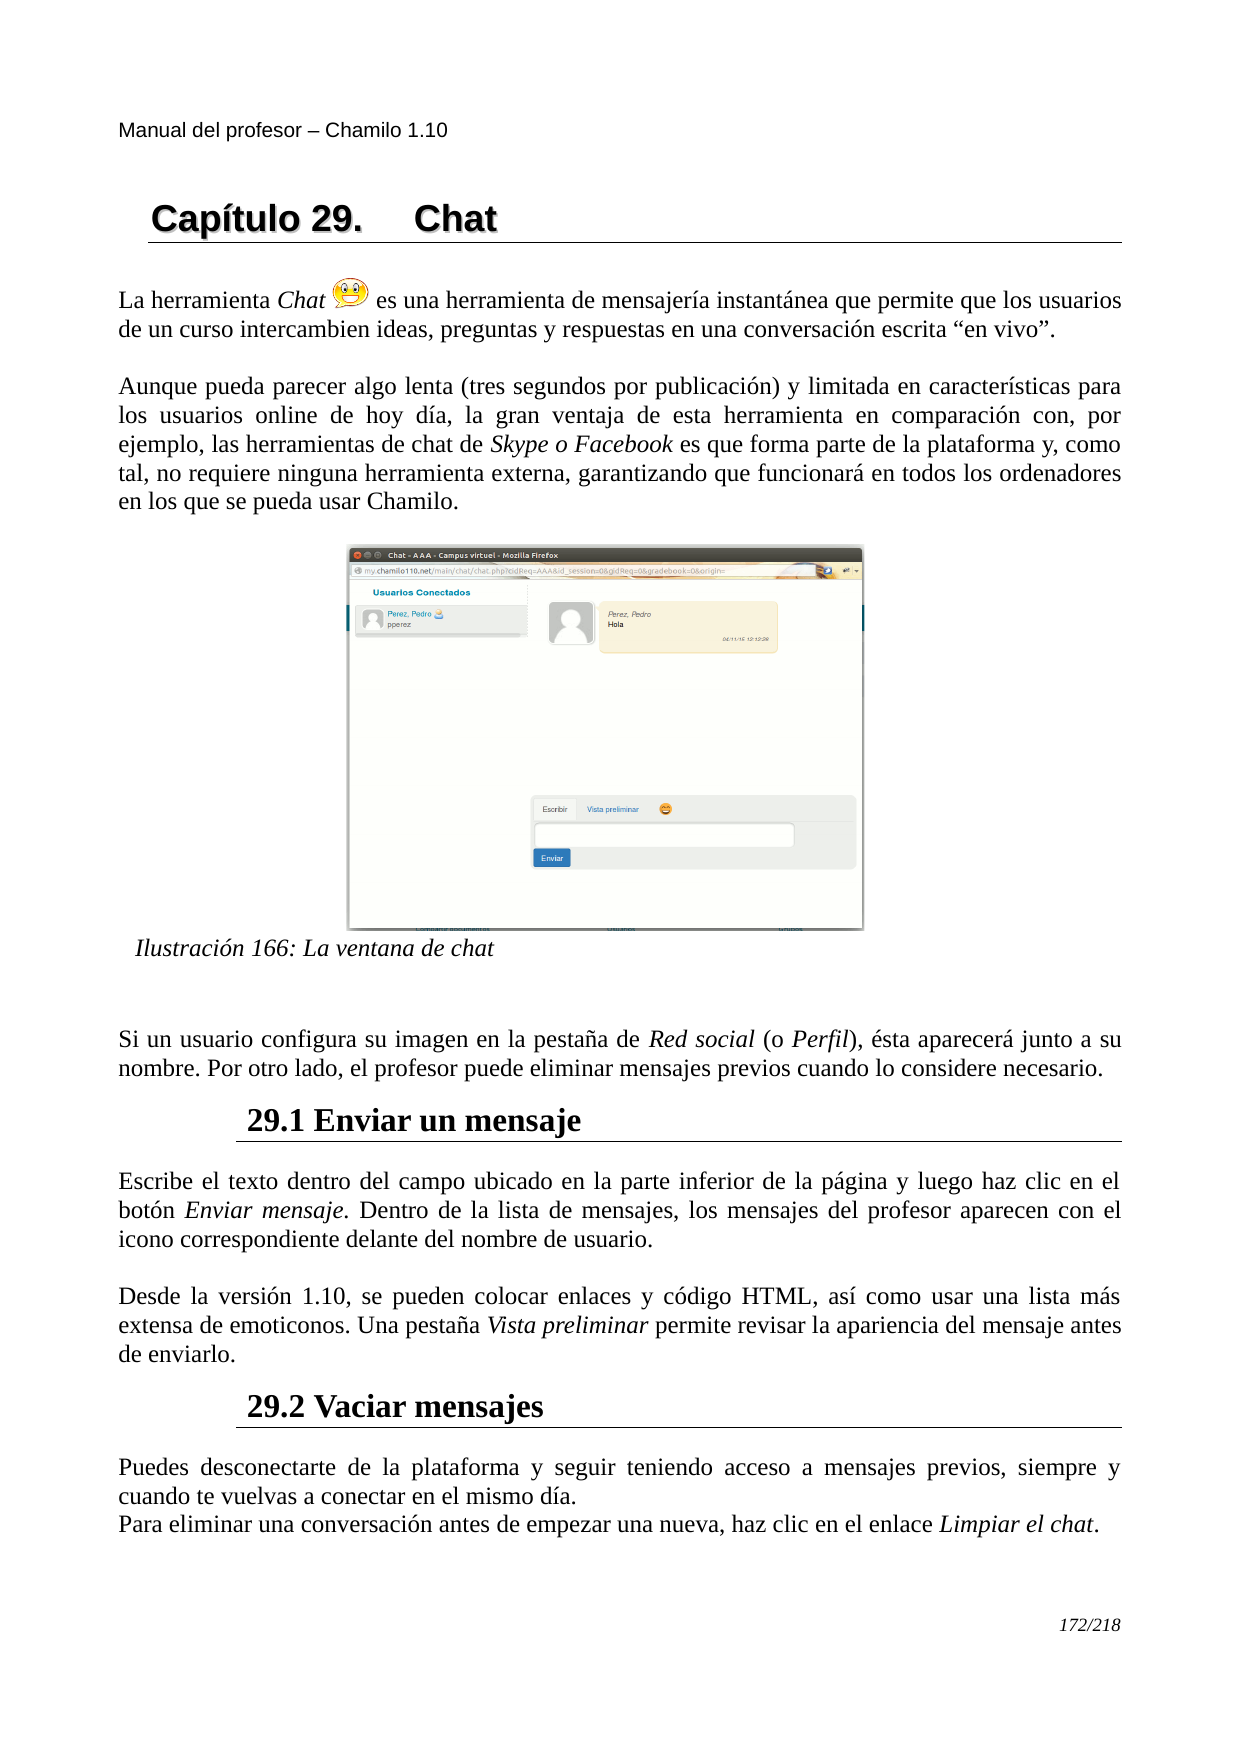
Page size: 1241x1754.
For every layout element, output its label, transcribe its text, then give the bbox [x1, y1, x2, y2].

text Si un usuario configura su imagen en la pestaña de Red social (o Perfil), ésta aparecerá junto a su nombre. Por otro lado, el profesor puede eliminar mensajes previos cuando lo considere necesario. [118, 1024, 1122, 1082]
picture [346, 544, 865, 931]
subtitle Chat [148, 193, 1122, 242]
text La herramienta Chat es una herramienta de mensajería instantánea que permite que los usuarios de un curso intercambien ideas, preguntas y respuestas en una conversación escrita “en vivo”. [118, 272, 1122, 343]
text Puedes desconectarte de la plataforma y seguir teniendo acceso a mensajes previos, siempre y cuando te vuelvas a conectar en el mismo día. [118, 1452, 1122, 1509]
subtitle Vaciar mensajes [236, 1386, 1122, 1427]
text Escribe el texto dentro del campo ubicado en la parte inferior de la página y luego haz clic en el botón Enviar mensaje. Dentro de la lista de mensajes, los mensajes del profesor aparecen con el icono correspondiente delante del nombre de usuario. [118, 1166, 1122, 1252]
subtitle Enviar un mensaje [236, 1101, 1122, 1141]
text Aunque pueda parecer algo lenta (tres segundos por publicación) y limitada en características para los usuarios online de hoy día, la gran ventaja de esta herramienta en comparación con, por ejemplo, las herramientas de chat de Skype o Facebook es que forma parte de la plataforma y, como tal, no requiere ninguna herramienta externa, garantizando que funcionará en todos los ordenadores en los que se pueda usar Chamilo. [118, 371, 1122, 515]
text Ilustración 166: La ventana de chat [135, 933, 1086, 962]
text Para eliminar una conversación antes de empezar una nueva, haz clic en el enlace Limpiar el chat. [118, 1509, 1122, 1538]
text Desde la versión 1.10, se pueden colocar enlaces y código HTML, así como usar una lista más extensa de emoticonos. Una pestaña Vista preliminar permite revisar la apariencia del mensaje antes de enviarlo. [118, 1281, 1122, 1367]
